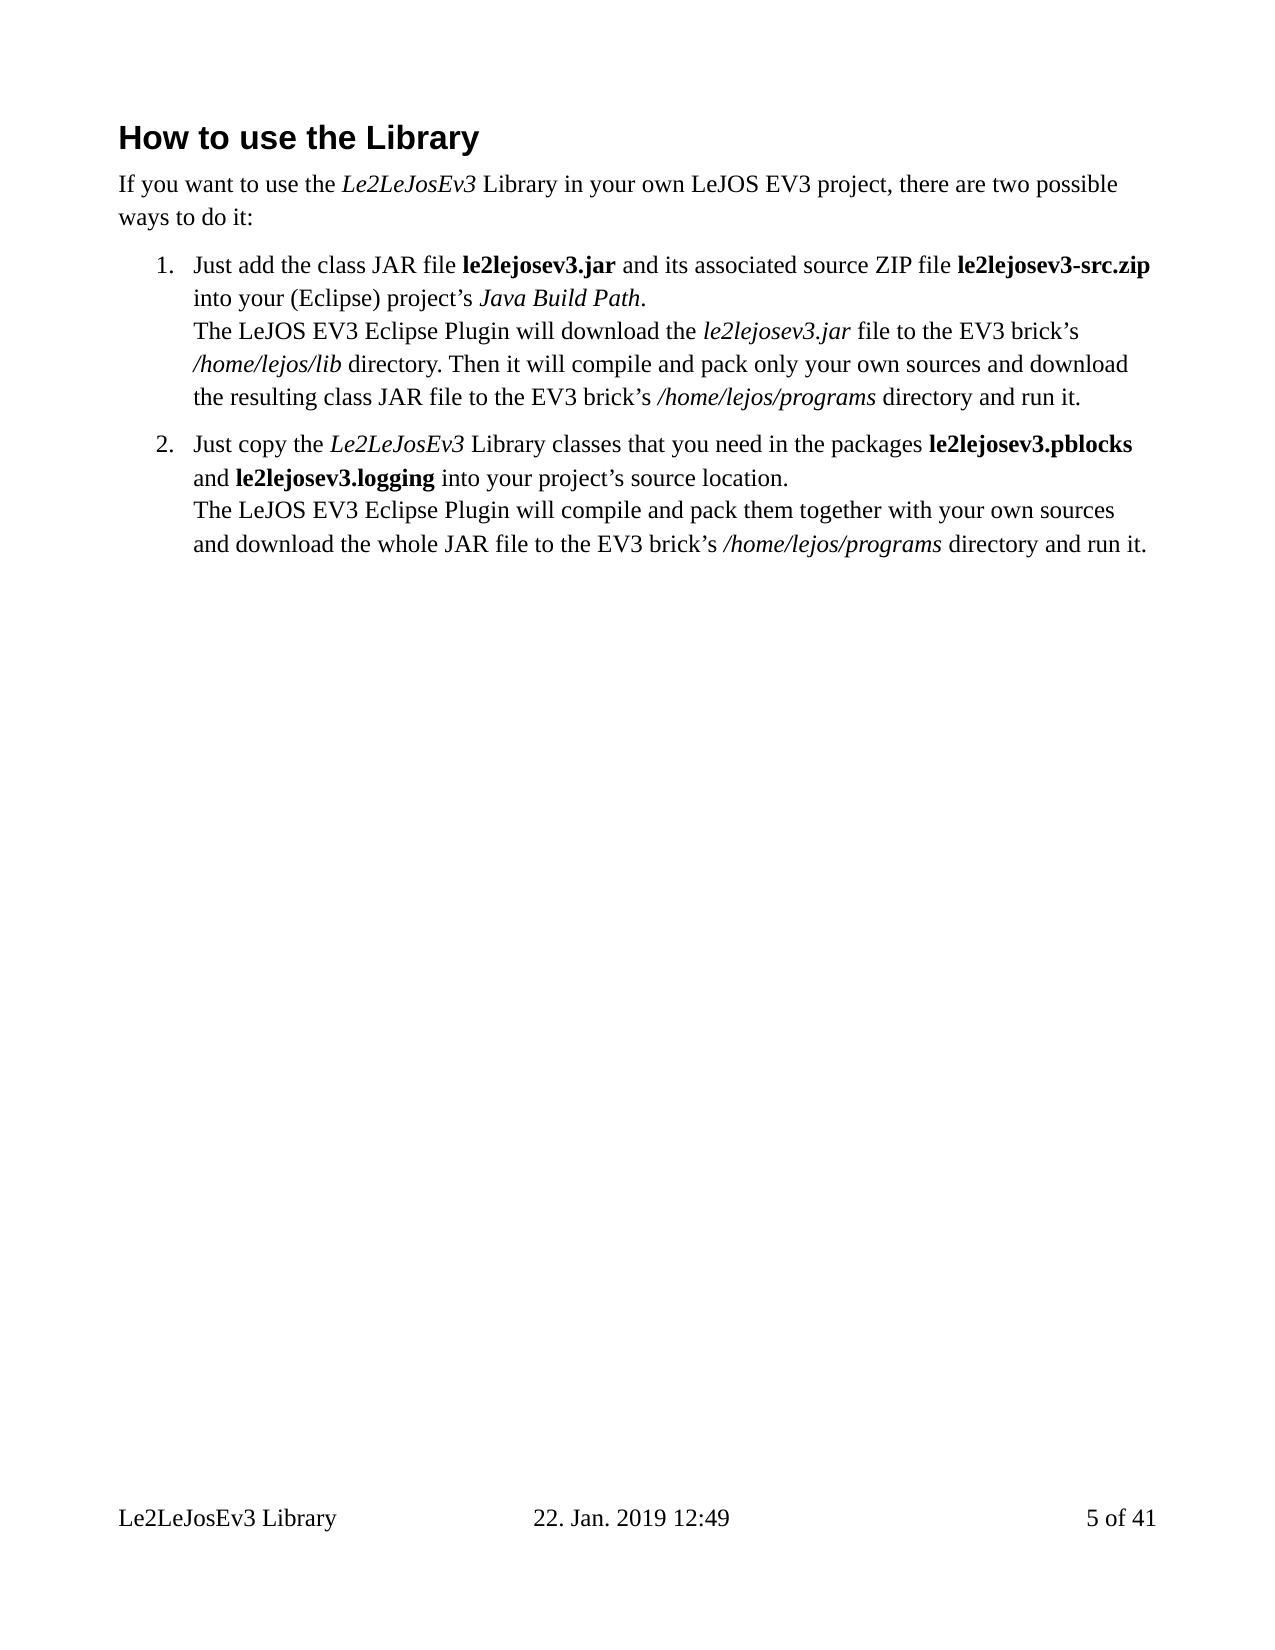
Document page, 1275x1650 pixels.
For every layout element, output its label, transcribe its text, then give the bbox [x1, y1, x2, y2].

list Just copy the Le2LeJosEv3 Library classes that you need in the packages le2lejosev3.pblocks and le2lejosev3.logging into your project’s source location. The LeJOS EV3 Eclipse Plugin will compile and pack them together with your own sources and download the whole JAR file to the EV3 brick’s /home/lejos/programs directory and run it. [156, 429, 1157, 557]
list Just add the class JAR file le2lejosev3.jar and its associated source ZIP file le2lejosev3-src.zip into your (Eclipse) project’s Java Build Path. The LeJOS EV3 Eclipse Plugin will download the le2lejosev3.jar file to the EV3 brick’s /home/lejos/lib directory. Then it will compile and pack only your own sources and download the resulting class JAR file to the EV3 brick’s /home/lejos/programs directory and run it. [156, 250, 1157, 411]
text If you want to use the Le2LeJosEv3 Library in your own LeJOS EV3 project, there are two possible ways to do it: [118, 169, 1157, 231]
subtitle How to use the Library [118, 118, 1157, 157]
